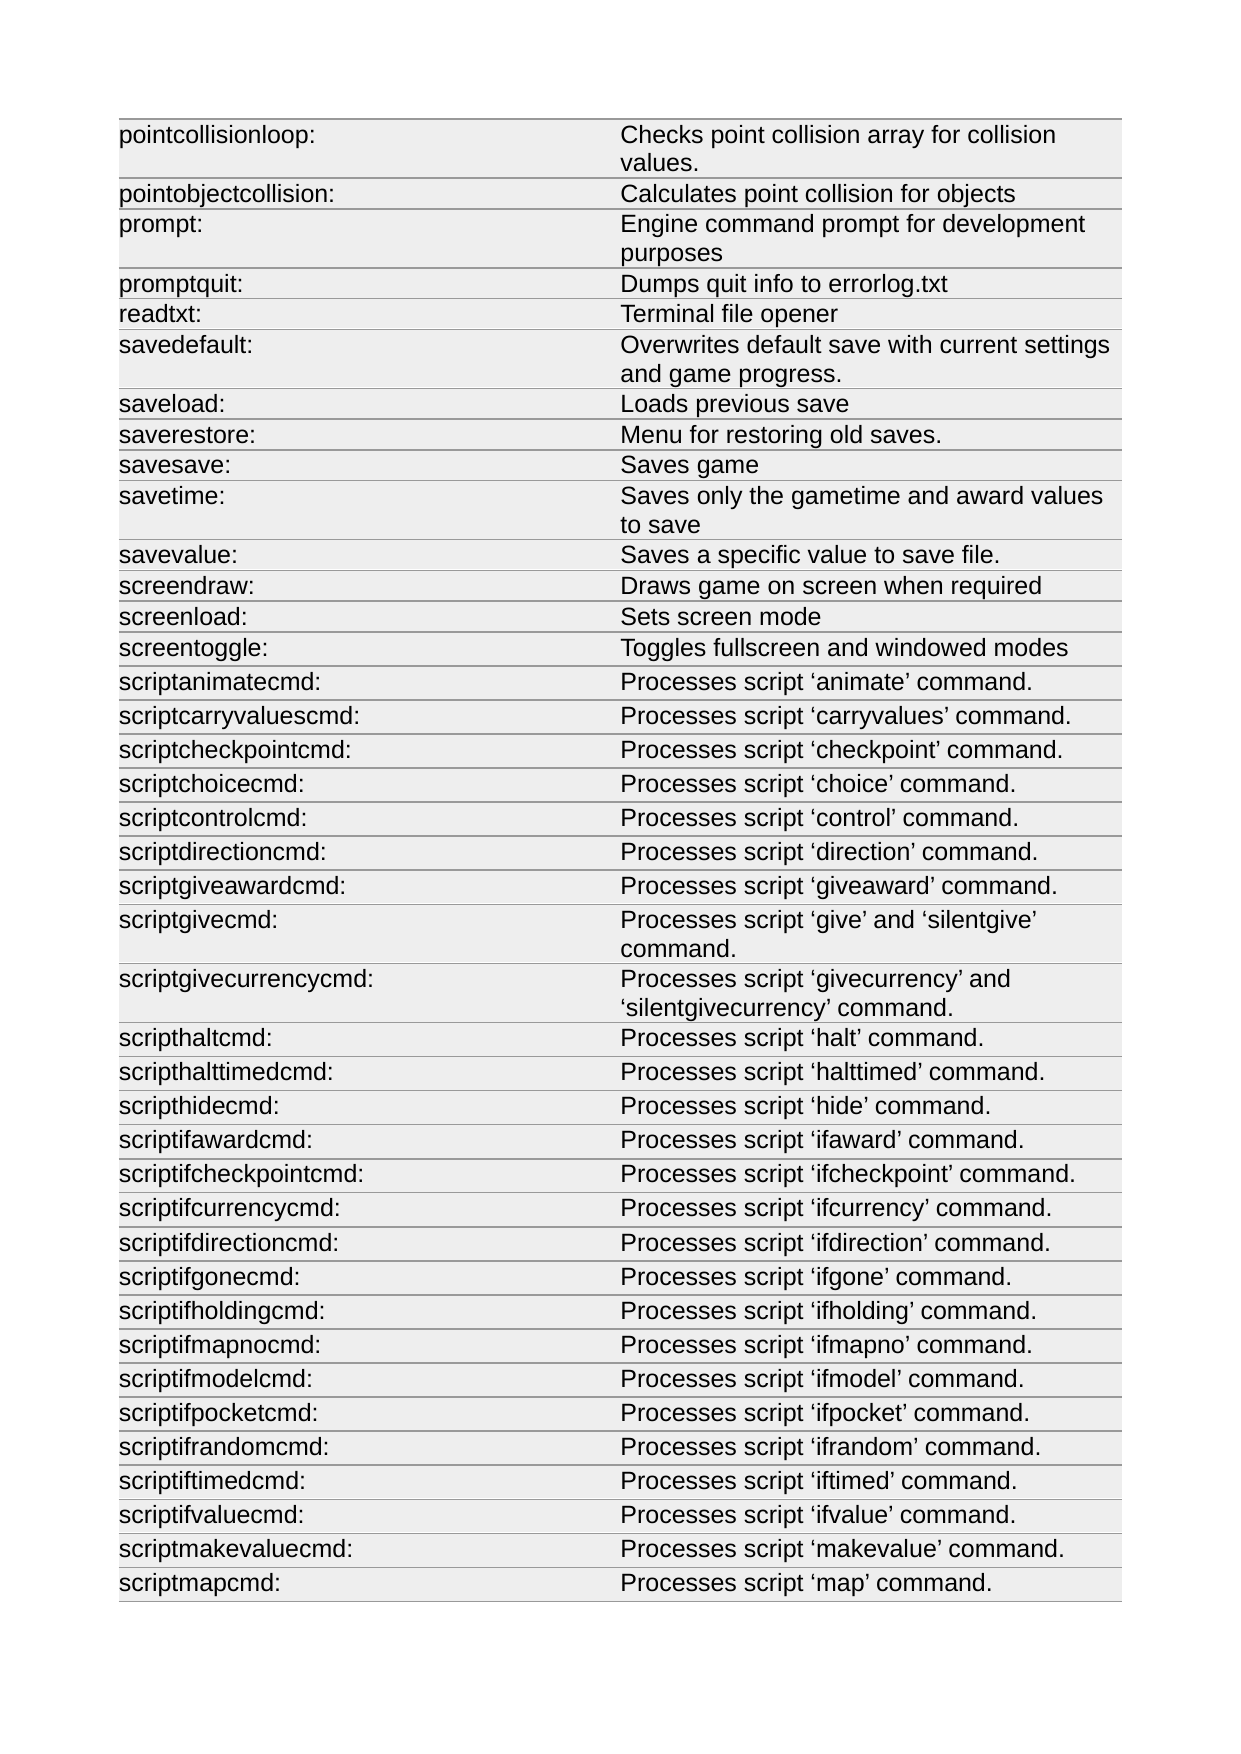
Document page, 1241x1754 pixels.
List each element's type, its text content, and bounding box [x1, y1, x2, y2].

table_cell Processes script ‘iftimed’ command. [620, 1466, 1122, 1498]
table_cell scriptifmapnocmd: [119, 1330, 620, 1362]
table_cell scriptifawardcmd: [119, 1125, 620, 1158]
table_cell scriptifrandomcmd: [119, 1432, 620, 1464]
table_cell screentoggle: [119, 633, 620, 665]
table_cell Processes script ‘halt’ command. [620, 1023, 1122, 1056]
table_cell Draws game on screen when required [620, 571, 1122, 600]
table_cell Processes script ‘ifaward’ command. [620, 1125, 1122, 1158]
table_cell scriptgiveawardcmd: [119, 871, 620, 903]
table_cell Processes script ‘choice’ command. [620, 769, 1122, 801]
table_cell Processes script ‘ifgone’ command. [620, 1262, 1122, 1294]
table_cell Calculates point collision for objects [620, 179, 1122, 208]
table_cell prompt: [119, 210, 620, 267]
table_cell scripthaltcmd: [119, 1023, 620, 1056]
table_cell Processes script ‘givecurrency’ and ‘silentgivecurrency’ command. [620, 964, 1122, 1022]
table_cell Processes script ‘giveaward’ command. [620, 871, 1122, 903]
table_cell Saves game [620, 451, 1122, 480]
table_cell pointcollisionloop: [119, 120, 620, 177]
table_cell Dumps quit info to errorlog.txt [620, 269, 1122, 298]
table_cell scriptifvaluecmd: [119, 1500, 620, 1532]
table_cell pointobjectcollision: [119, 179, 620, 208]
table_cell scriptifdirectioncmd: [119, 1228, 620, 1260]
table_cell scriptcheckpointcmd: [119, 735, 620, 767]
table_cell saverestore: [119, 420, 620, 449]
table_cell scriptcontrolcmd: [119, 803, 620, 835]
table_cell scriptifholdingcmd: [119, 1296, 620, 1328]
table_cell scriptmakevaluecmd: [119, 1534, 620, 1567]
table_cell scriptifcurrencycmd: [119, 1193, 620, 1226]
table_cell Processes script ‘ifcheckpoint’ command. [620, 1160, 1122, 1192]
table_cell scriptdirectioncmd: [119, 837, 620, 869]
table_cell Processes script ‘ifmodel’ command. [620, 1364, 1122, 1396]
table_cell Processes script ‘ifrandom’ command. [620, 1432, 1122, 1464]
table_cell Processes script ‘map’ command. [620, 1568, 1122, 1601]
table_cell scriptmapcmd: [119, 1568, 620, 1601]
table_cell saveload: [119, 389, 620, 418]
table_cell Processes script ‘control’ command. [620, 803, 1122, 835]
table_cell Processes script ‘give’ and ‘silentgive’ command. [620, 905, 1122, 962]
table_cell Processes script ‘makevalue’ command. [620, 1534, 1122, 1567]
table_cell scriptgivecmd: [119, 905, 620, 962]
table_cell Menu for restoring old saves. [620, 420, 1122, 449]
table_cell scriptiftimedcmd: [119, 1466, 620, 1498]
table_cell screendraw: [119, 571, 620, 600]
table_cell Checks point collision array for collision values. [620, 120, 1122, 177]
table_cell Processes script ‘ifmapno’ command. [620, 1330, 1122, 1362]
table_cell savevalue: [119, 540, 620, 569]
table_cell scriptifpocketcmd: [119, 1398, 620, 1430]
table_cell scriptcarryvaluescmd: [119, 701, 620, 733]
table_cell scriptchoicecmd: [119, 769, 620, 801]
table_cell scripthidecmd: [119, 1091, 620, 1124]
table_cell scriptifgonecmd: [119, 1262, 620, 1294]
table_cell savesave: [119, 451, 620, 480]
table_cell scripthalttimedcmd: [119, 1057, 620, 1090]
table_cell Processes script ‘checkpoint’ command. [620, 735, 1122, 767]
table_cell Sets screen mode [620, 602, 1122, 631]
table_cell Processes script ‘animate’ command. [620, 667, 1122, 699]
table_cell scriptifcheckpointcmd: [119, 1160, 620, 1192]
table_cell Processes script ‘carryvalues’ command. [620, 701, 1122, 733]
table_cell Processes script ‘hide’ command. [620, 1091, 1122, 1124]
table_cell scriptifmodelcmd: [119, 1364, 620, 1396]
table_cell Engine command prompt for development purposes [620, 210, 1122, 267]
table_cell Processes script ‘ifholding’ command. [620, 1296, 1122, 1328]
table_cell Processes script ‘halttimed’ command. [620, 1057, 1122, 1090]
table_cell savedefault: [119, 330, 620, 387]
table_cell Overwrites default save with current settings and game progress. [620, 330, 1122, 387]
table_cell promptquit: [119, 269, 620, 298]
table_cell Processes script ‘ifvalue’ command. [620, 1500, 1122, 1532]
table_cell readtxt: [119, 299, 620, 328]
table_cell Processes script ‘ifpocket’ command. [620, 1398, 1122, 1430]
table_cell Saves a specific value to save file. [620, 540, 1122, 569]
table_cell scriptanimatecmd: [119, 667, 620, 699]
table_cell scriptgivecurrencycmd: [119, 964, 620, 1022]
table_cell Processes script ‘direction’ command. [620, 837, 1122, 869]
table_cell Processes script ‘ifcurrency’ command. [620, 1193, 1122, 1226]
table_cell Loads previous save [620, 389, 1122, 418]
table_cell Saves only the gametime and award values to save [620, 481, 1122, 539]
table_cell Terminal file opener [620, 299, 1122, 328]
table_cell Processes script ‘ifdirection’ command. [620, 1228, 1122, 1260]
table_cell savetime: [119, 481, 620, 539]
table_cell screenload: [119, 602, 620, 631]
table_cell Toggles fullscreen and windowed modes [620, 633, 1122, 665]
